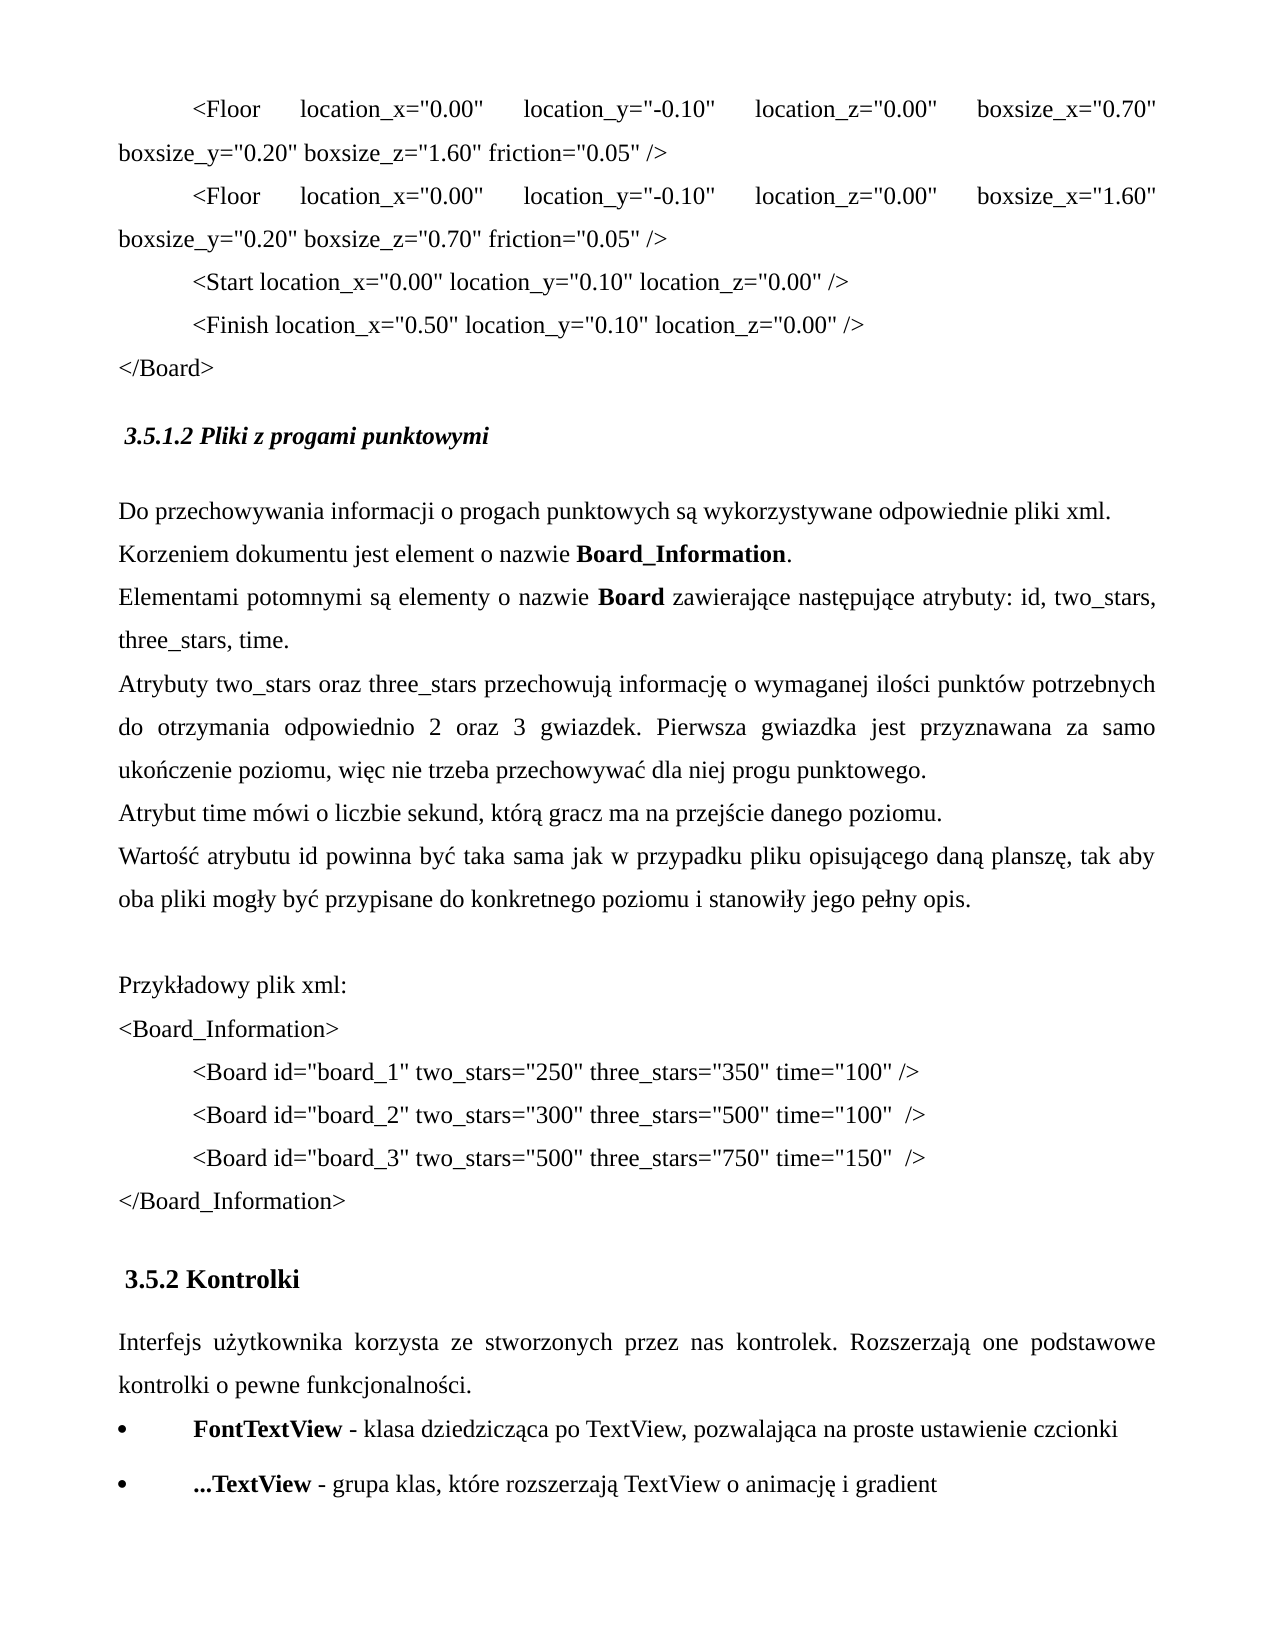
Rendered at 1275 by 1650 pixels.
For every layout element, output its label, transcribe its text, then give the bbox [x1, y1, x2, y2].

text Interfejs użytkownika korzysta ze stworzonych przez nas kontrolek. Rozszerzają one podstawowe kontrolki o pewne funkcjonalności. [118, 1327, 1157, 1399]
text Korzeniem dokumentu jest element o nazwie Board_Information. [118, 539, 1157, 568]
text <Board id="board_3" two_stars="500" three_stars="750" time="150" /> [118, 1143, 1157, 1172]
text Elementami potomnymi są elementy o nazwie Board zawierające następujące atrybuty: id, two_stars, three_stars, time. [118, 582, 1157, 654]
text </Board_Information> [118, 1186, 1157, 1215]
text <Finish location_x="0.50" location_y="0.10" location_z="0.00" /> [118, 310, 1157, 339]
text <Floor location_x="0.00" location_y="-0.10" location_z="0.00" boxsize_x="0.70" boxsize_y="0.20" boxsize_z="1.60" friction="0.05" /> [118, 94, 1157, 166]
text <Board id="board_1" two_stars="250" three_stars="350" time="100" /> [118, 1057, 1157, 1086]
text <Start location_x="0.00" location_y="0.10" location_z="0.00" /> [118, 267, 1157, 296]
text </Board> [118, 353, 1157, 382]
list FontTextView - klasa dziedzicząca po TextView, pozwalająca na proste ustawienie czcionki [118, 1414, 1157, 1442]
text <Board id="board_2" two_stars="300" three_stars="500" time="100" /> [118, 1100, 1157, 1129]
text <Floor location_x="0.00" location_y="-0.10" location_z="0.00" boxsize_x="1.60" boxsize_y="0.20" boxsize_z="0.70" friction="0.05" /> [118, 181, 1157, 253]
list ...TextView - grupa klas, które rozszerzają TextView o animację i gradient [118, 1469, 1157, 1498]
subtitle Kontrolki [118, 1263, 1157, 1294]
text Do przechowywania informacji o progach punktowych są wykorzystywane odpowiednie pliki xml. [118, 496, 1157, 525]
text Wartość atrybutu id powinna być taka sama jak w przypadku pliku opisującego daną planszę, tak aby oba pliki mogły być przypisane do konkretnego poziomu i stanowiły jego pełny opis. [118, 841, 1157, 913]
text Atrybuty two_stars oraz three_stars przechowują informację o wymaganej ilości punktów potrzebnych do otrzymania odpowiednio 2 oraz 3 gwiazdek. Pierwsza gwiazdka jest przyznawana za samo ukończenie poziomu, więc nie trzeba przechowywać dla niej progu punktowego. [118, 669, 1157, 784]
subtitle Pliki z progami punktowymi [118, 421, 1157, 450]
text Atrybut time mówi o liczbie sekund, którą gracz ma na przejście danego poziomu. [118, 798, 1157, 827]
text Przykładowy plik xml: [118, 971, 1157, 999]
text <Board_Information> [118, 1014, 1157, 1042]
